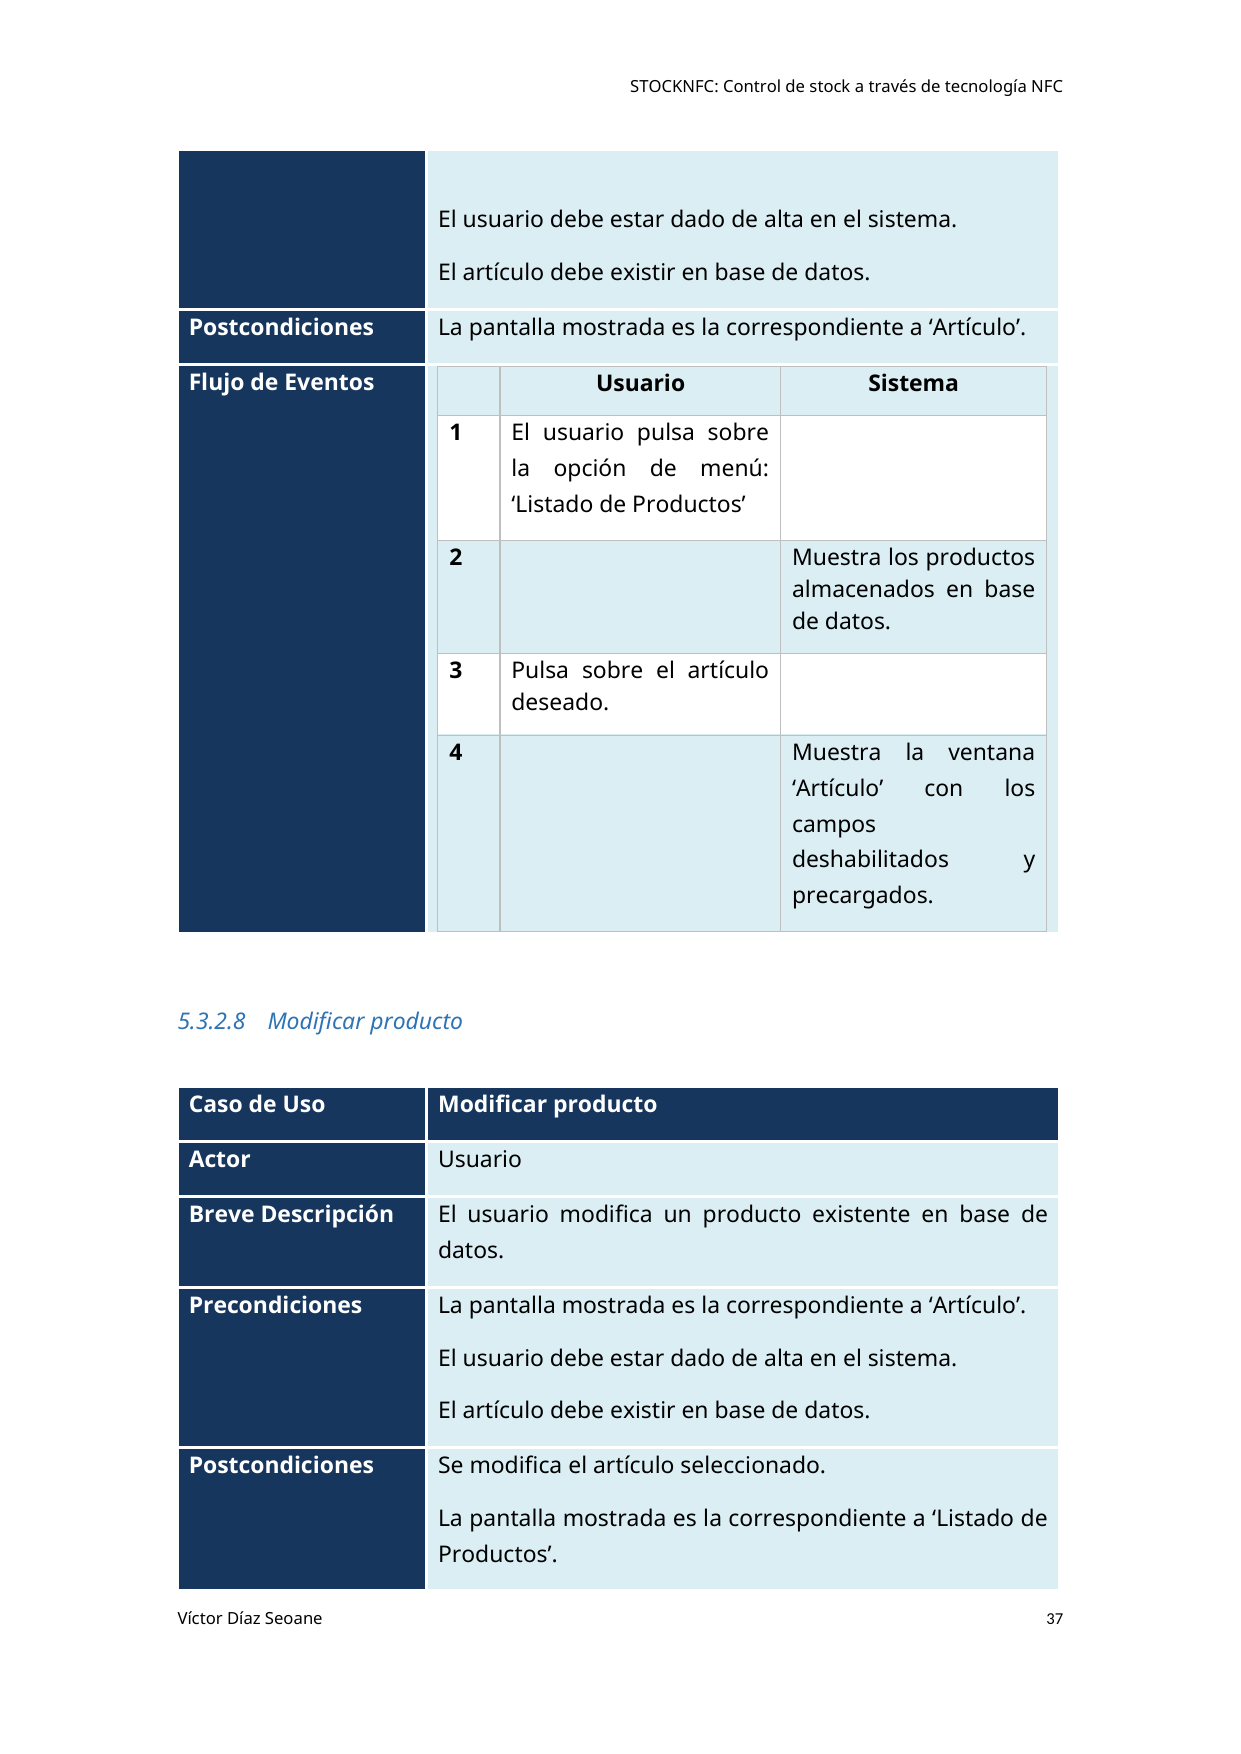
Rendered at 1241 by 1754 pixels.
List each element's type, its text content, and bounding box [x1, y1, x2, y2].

table_cell Precondiciones [179, 1289, 425, 1446]
table_header [438, 367, 499, 415]
table_cell Actor [179, 1143, 425, 1195]
table_header Usuario [501, 367, 780, 415]
subtitle Modificar producto [177, 1005, 1063, 1036]
table_cell El usuario debe estar dado de alta en el sistema. El artículo debe existir en base de datos. [428, 151, 1058, 308]
table_cell [781, 416, 1046, 540]
table_cell [428, 366, 437, 932]
table_cell [781, 654, 1046, 734]
table_cell Flujo de Eventos [179, 366, 425, 932]
table_cell Postcondiciones [179, 1449, 425, 1589]
table_cell Se modifica el artículo seleccionado. La pantalla mostrada es la correspondiente a ‘Listado de Productos’. [428, 1449, 1058, 1589]
table_cell Muestra la ventana ‘Artículo’ con los campos deshabilitados y precargados. [781, 736, 1046, 931]
table_cell Pulsa sobre el artículo deseado. [501, 654, 780, 734]
table_cell El usuario modifica un producto existente en base de datos. [428, 1198, 1058, 1286]
table_cell [179, 151, 425, 308]
table_cell [501, 736, 780, 931]
table_cell 1 [438, 416, 499, 540]
table_cell 4 [438, 736, 499, 931]
table_cell El usuario pulsa sobre la opción de menú: ‘Listado de Productos’ [501, 416, 780, 540]
table_header Caso de Uso [179, 1088, 425, 1140]
table_cell 3 [438, 654, 499, 734]
table_cell La pantalla mostrada es la correspondiente a ‘Artículo’. [428, 311, 1058, 363]
table_cell Usuario [428, 1143, 1058, 1195]
table_cell Postcondiciones [179, 311, 425, 363]
table_cell 2 [438, 541, 499, 653]
table_cell [501, 541, 780, 653]
table_cell Muestra los productos almacenados en base de datos. [781, 541, 1046, 653]
table_cell [1047, 366, 1058, 932]
table_header Modificar producto [428, 1088, 1058, 1140]
table_cell La pantalla mostrada es la correspondiente a ‘Artículo’. El usuario debe estar dado de alta en el sistema. El artículo debe existir en base de datos. [428, 1289, 1058, 1446]
table_cell Breve Descripción [179, 1198, 425, 1286]
table_header Sistema [781, 367, 1046, 415]
